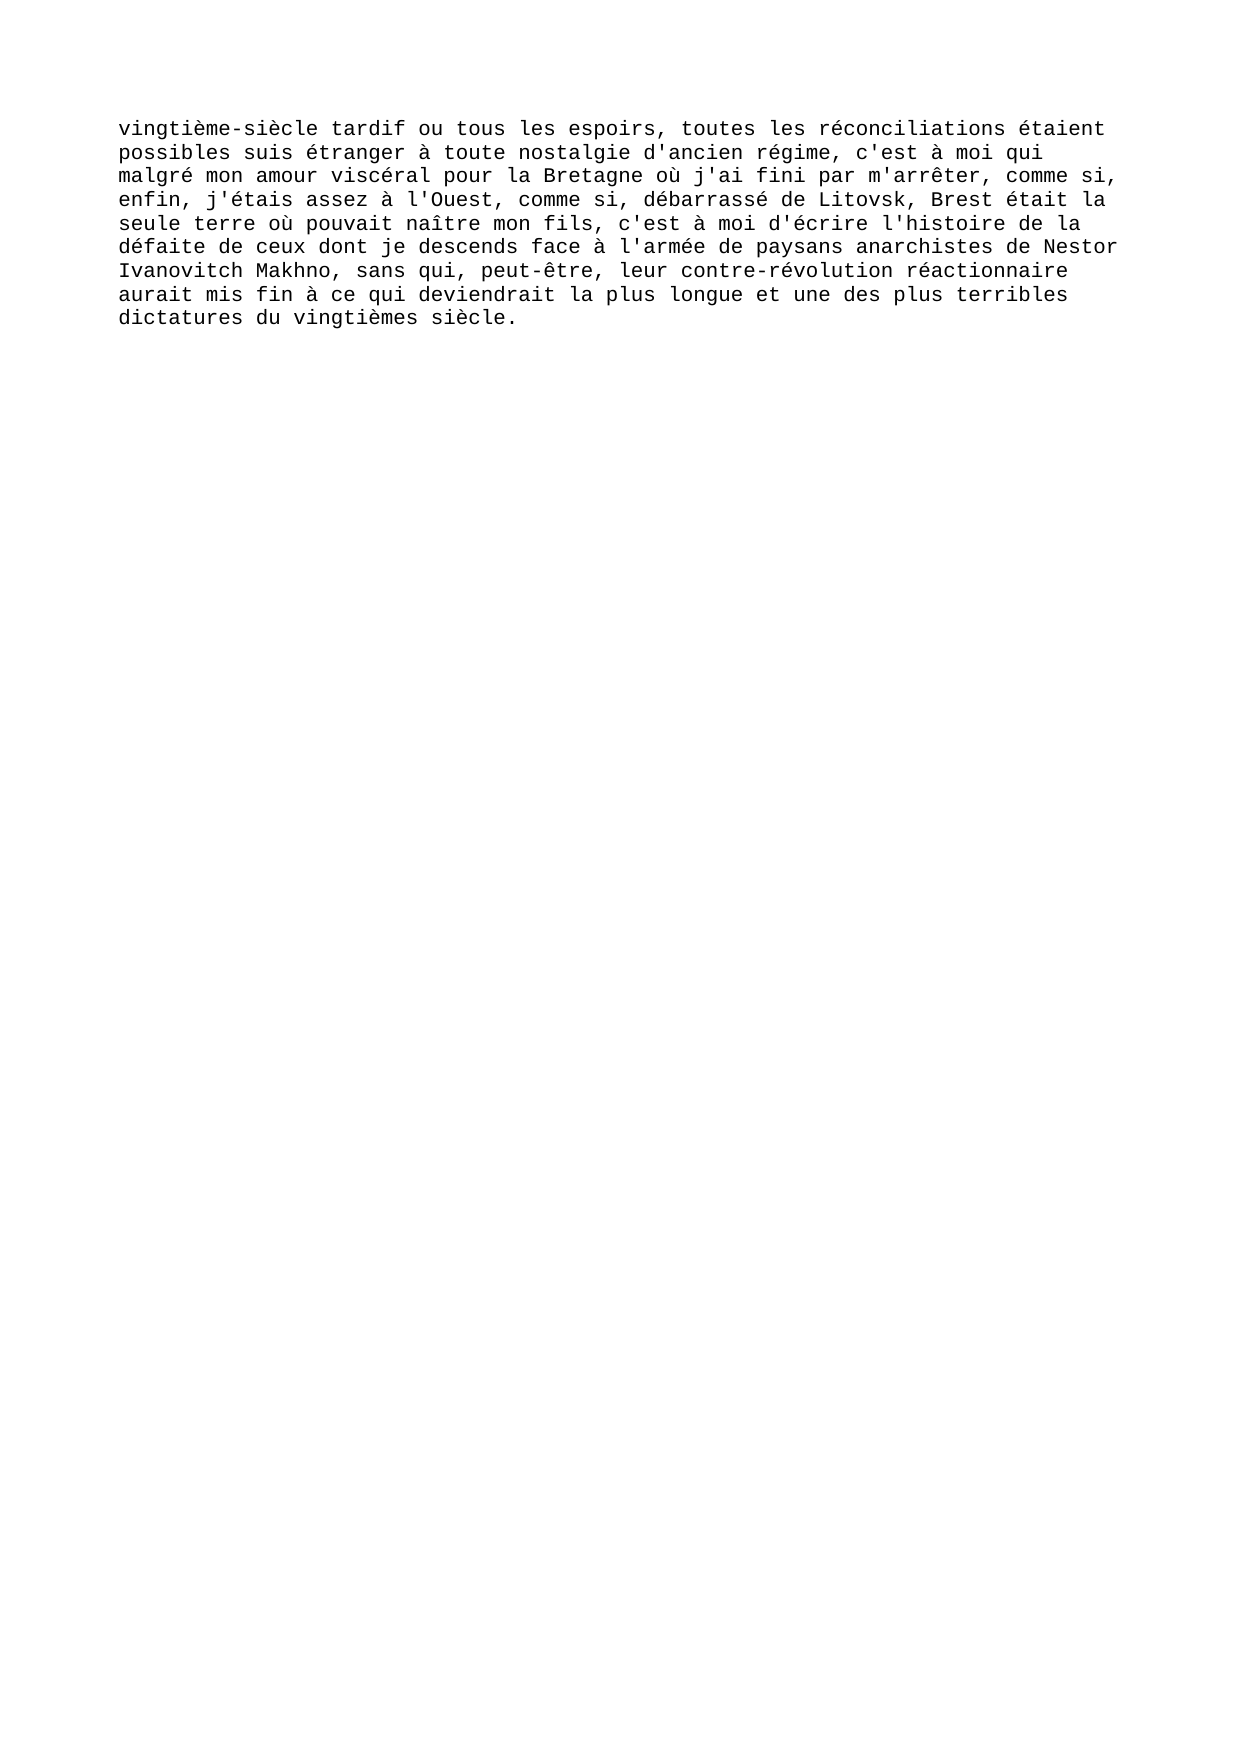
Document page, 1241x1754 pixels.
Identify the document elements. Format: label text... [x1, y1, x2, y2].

text vingtième-siècle tardif ou tous les espoirs, toutes les réconciliations étaient possibles suis étranger à toute nostalgie d'ancien régime, c'est à moi qui malgré mon amour viscéral pour la Bretagne où j'ai fini par m'arrêter, comme si, enfin, j'étais assez à l'Ouest, comme si, débarrassé de Litovsk, Brest était la seule terre où pouvait naître mon fils, c'est à moi d'écrire l'histoire de la défaite de ceux dont je descends face à l'armée de paysans anarchistes de Nestor Ivanovitch Makhno, sans qui, peut-être, leur contre-révolution réactionnaire aurait mis fin à ce qui deviendrait la plus longue et une des plus terribles dictatures du vingtièmes siècle. [118, 118, 1122, 331]
